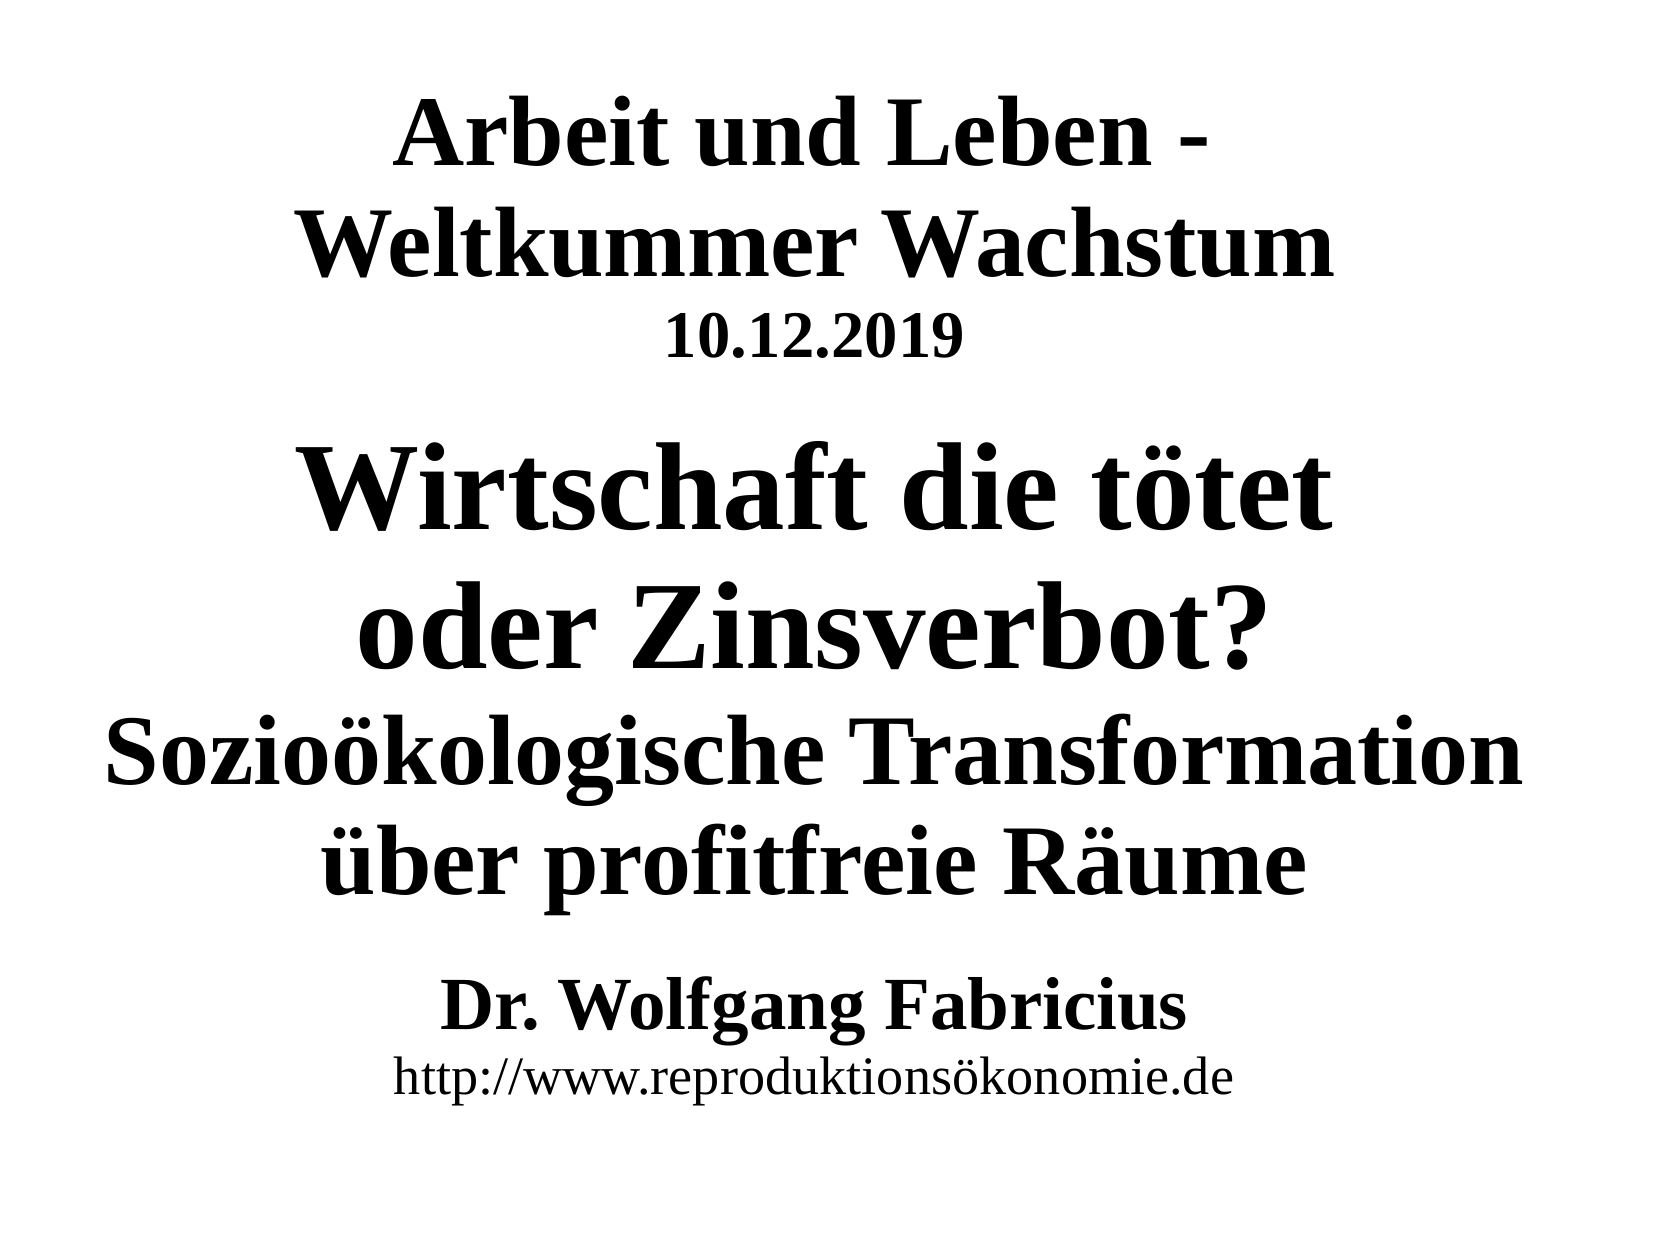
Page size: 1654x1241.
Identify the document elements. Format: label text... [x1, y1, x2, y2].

text_box Arbeit und Leben - Weltkummer Wachstum 10.12.2019 Wirtschaft die tötet oder Zinsverbot? Sozioökologische Transformation über profitfreie Räume Dr. Wolfgang Fabricius http://www.reproduktionsökonomie.de [89, 69, 1587, 1149]
